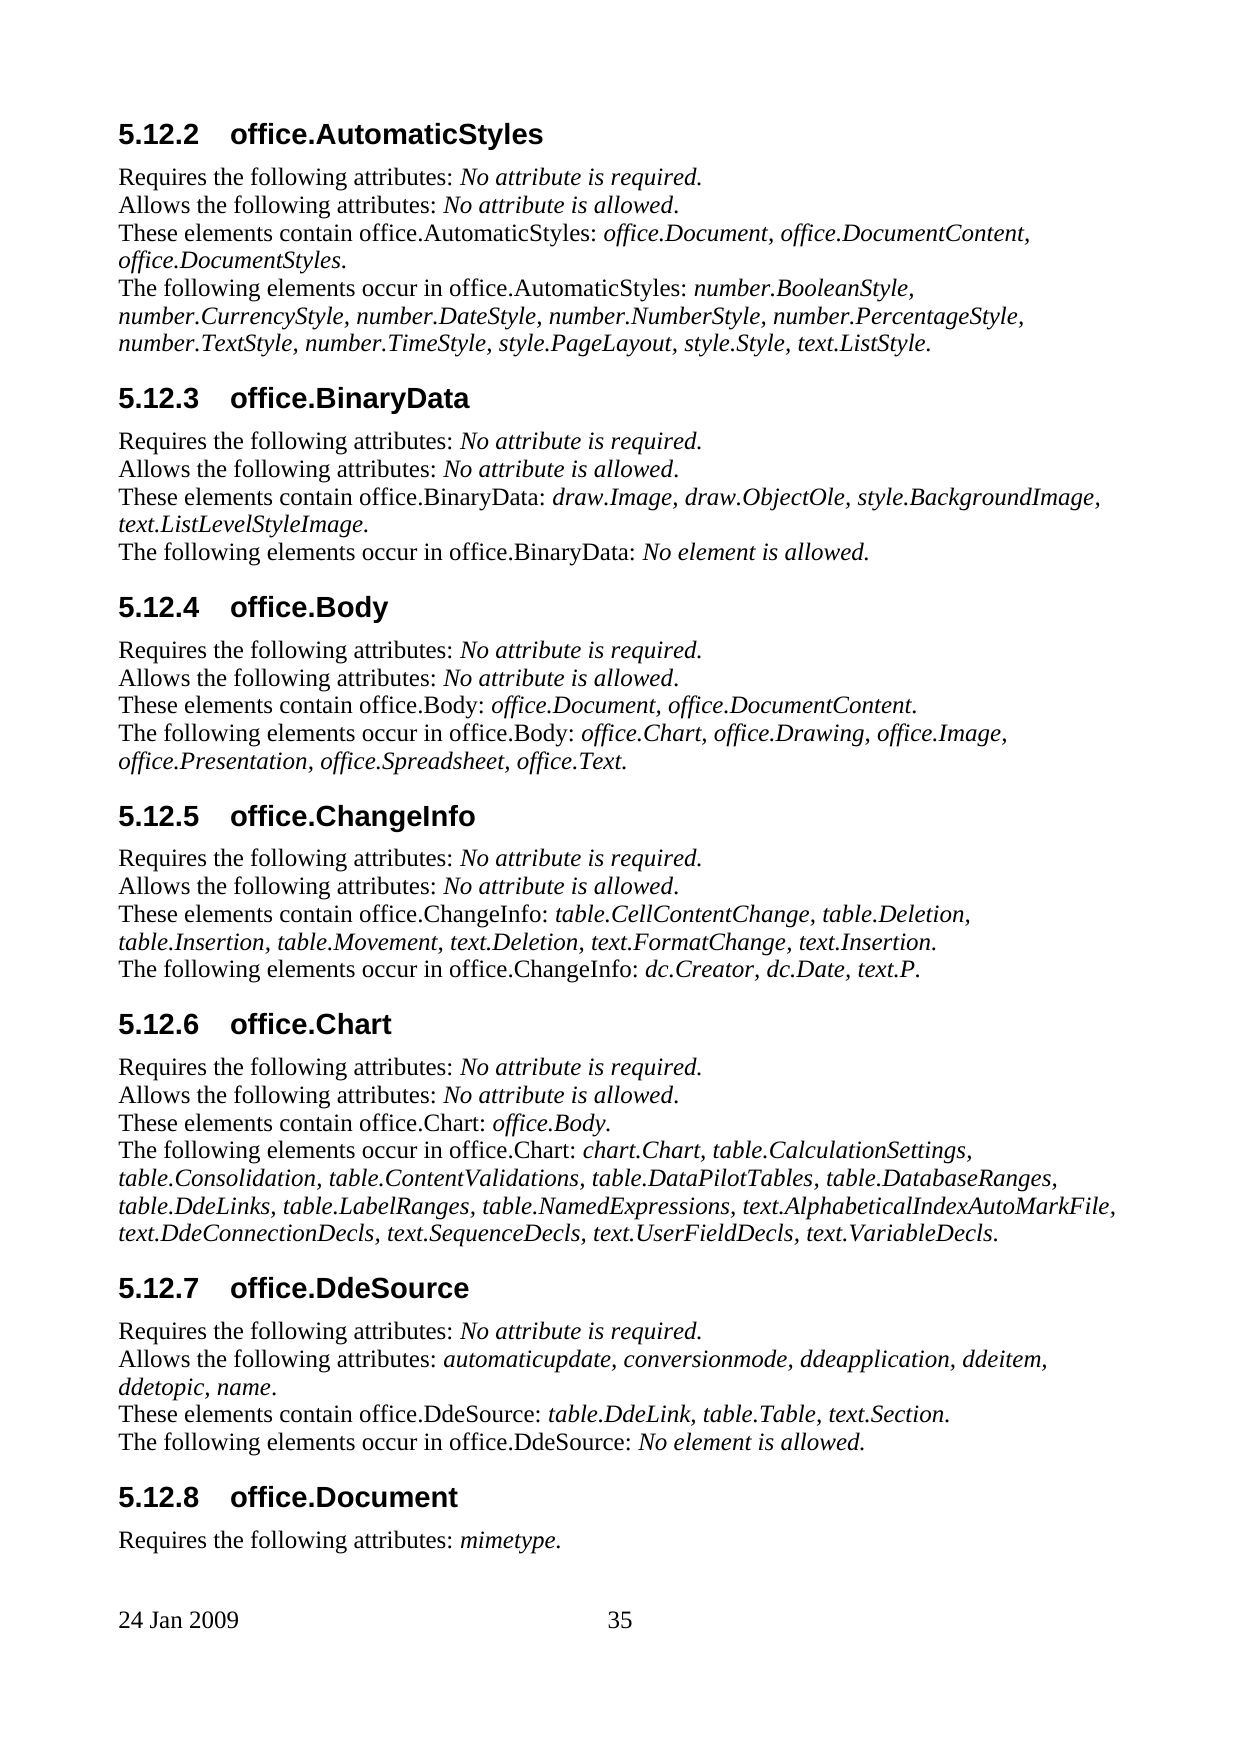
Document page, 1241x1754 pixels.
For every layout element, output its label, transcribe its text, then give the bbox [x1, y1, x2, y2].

text Allows the following attributes: No attribute is allowed. [118, 455, 1122, 483]
text Requires the following attributes: No attribute is required. [118, 1053, 1122, 1081]
text Allows the following attributes: No attribute is allowed. [118, 872, 1122, 900]
text These elements contain office.BinaryData: draw.Image, draw.ObjectOle, style.BackgroundImage, text.ListLevelStyleImage. [118, 483, 1122, 538]
text The following elements occur in office.DdeSource: No element is allowed. [118, 1428, 1122, 1456]
text The following elements occur in office.ChangeInfo: dc.Creator, dc.Date, text.P. [118, 955, 1122, 983]
text Requires the following attributes: No attribute is required. [118, 1317, 1122, 1345]
subtitle office.Chart [118, 1008, 1122, 1041]
text These elements contain office.Chart: office.Body. [118, 1109, 1122, 1136]
text Allows the following attributes: No attribute is allowed. [118, 1081, 1122, 1109]
text The following elements occur in office.BinaryData: No element is allowed. [118, 538, 1122, 566]
text Requires the following attributes: No attribute is required. [118, 427, 1122, 455]
text These elements contain office.ChangeInfo: table.CellContentChange, table.Deletion, table.Insertion, table.Movement, text.Deletion, text.FormatChange, text.Insertion. [118, 900, 1122, 955]
text Allows the following attributes: No attribute is allowed. [118, 664, 1122, 691]
text The following elements occur in office.AutomaticStyles: number.BooleanStyle, number.CurrencyStyle, number.DateStyle, number.NumberStyle, number.PercentageStyle, number.TextStyle, number.TimeStyle, style.PageLayout, style.Style, text.ListStyle. [118, 274, 1122, 357]
subtitle office.AutomaticStyles [118, 118, 1122, 151]
text Allows the following attributes: No attribute is allowed. [118, 191, 1122, 219]
subtitle office.ChangeInfo [118, 799, 1122, 832]
subtitle office.Document [118, 1481, 1122, 1513]
text Requires the following attributes: No attribute is required. [118, 844, 1122, 872]
subtitle office.Body [118, 591, 1122, 623]
subtitle office.DdeSource [118, 1272, 1122, 1305]
subtitle office.BinaryData [118, 382, 1122, 415]
text Allows the following attributes: automaticupdate, conversionmode, ddeapplication, ddeitem, ddetopic, name. [118, 1345, 1122, 1400]
text These elements contain office.Body: office.Document, office.DocumentContent. [118, 691, 1122, 719]
text These elements contain office.AutomaticStyles: office.Document, office.DocumentContent, office.DocumentStyles. [118, 219, 1122, 274]
text The following elements occur in office.Body: office.Chart, office.Drawing, office.Image, office.Presentation, office.Spreadsheet, office.Text. [118, 719, 1122, 774]
text Requires the following attributes: mimetype. [118, 1526, 1122, 1554]
text Requires the following attributes: No attribute is required. [118, 636, 1122, 664]
text Requires the following attributes: No attribute is required. [118, 163, 1122, 191]
text The following elements occur in office.Chart: chart.Chart, table.CalculationSettings, table.Consolidation, table.ContentValidations, table.DataPilotTables, table.DatabaseRanges, table.DdeLinks, table.LabelRanges, table.NamedExpressions, text.AlphabeticalIndexAutoMarkFile, text.DdeConnectionDecls, text.SequenceDecls, text.UserFieldDecls, text.VariableDecls. [118, 1136, 1122, 1247]
text These elements contain office.DdeSource: table.DdeLink, table.Table, text.Section. [118, 1400, 1122, 1428]
